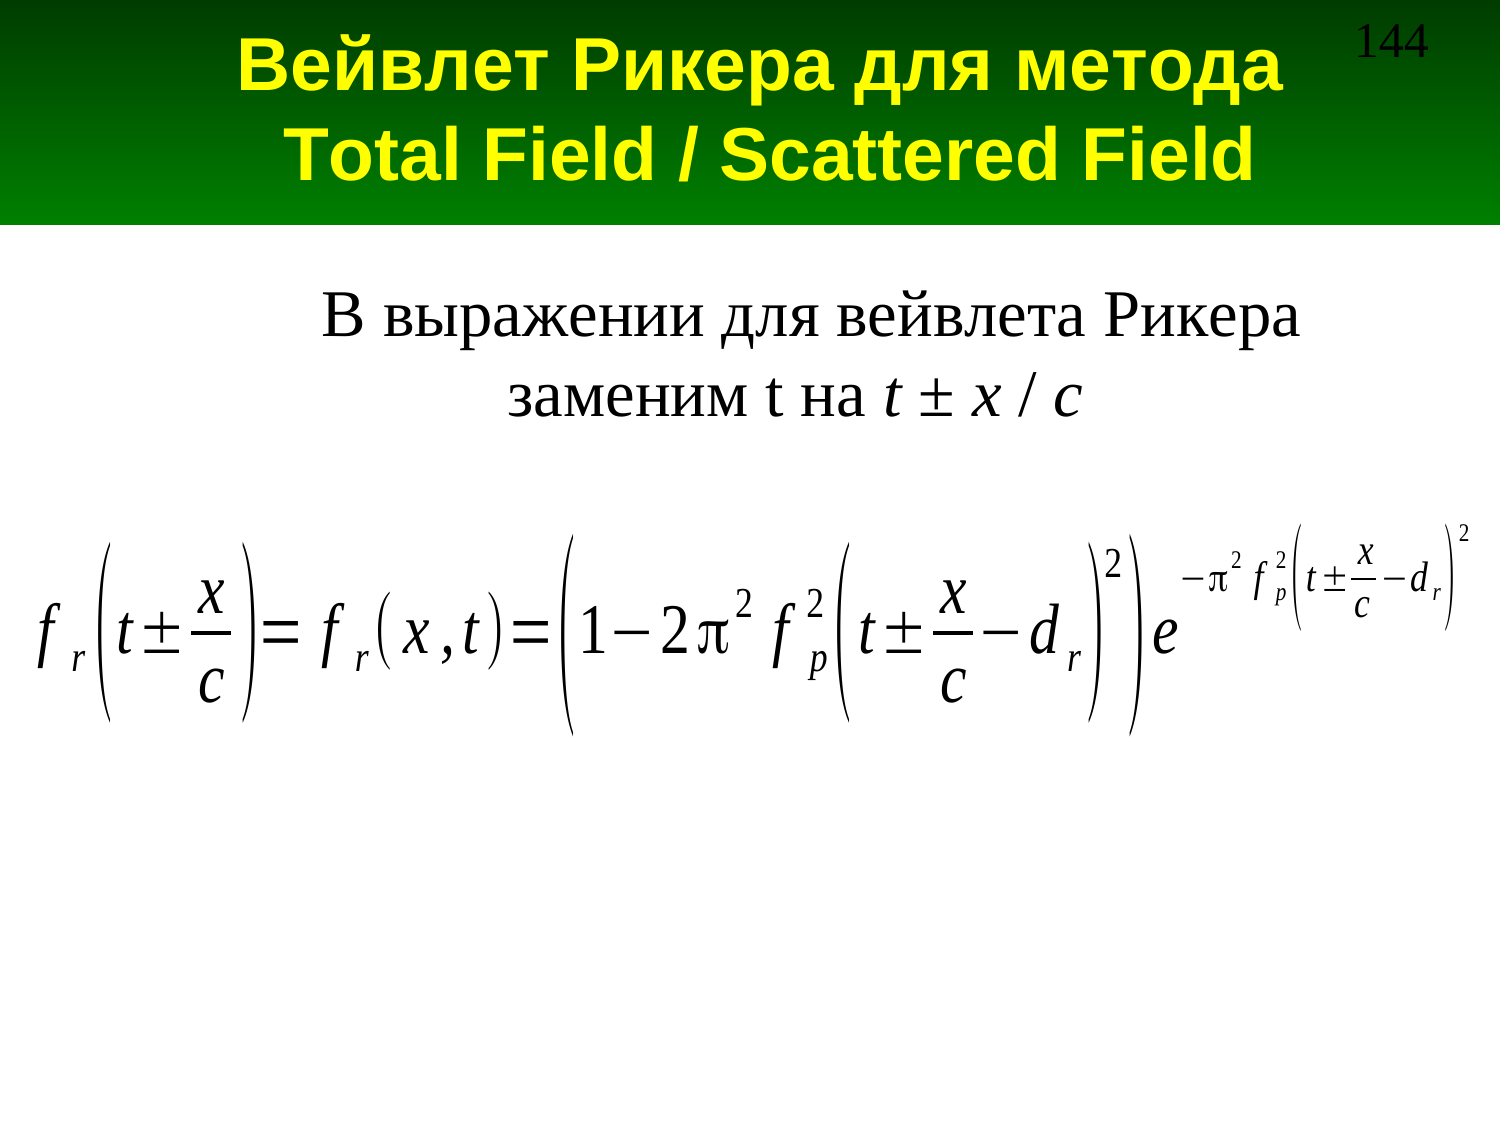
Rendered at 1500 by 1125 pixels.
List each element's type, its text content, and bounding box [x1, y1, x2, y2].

text_box В выражении для вейвлета Рикера заменим t на t ± x / c [307, 262, 1327, 438]
chart [11, 519, 1483, 739]
title Вейвлет Рикера для метода Total Field / Scattered Field [100, 7, 1441, 204]
